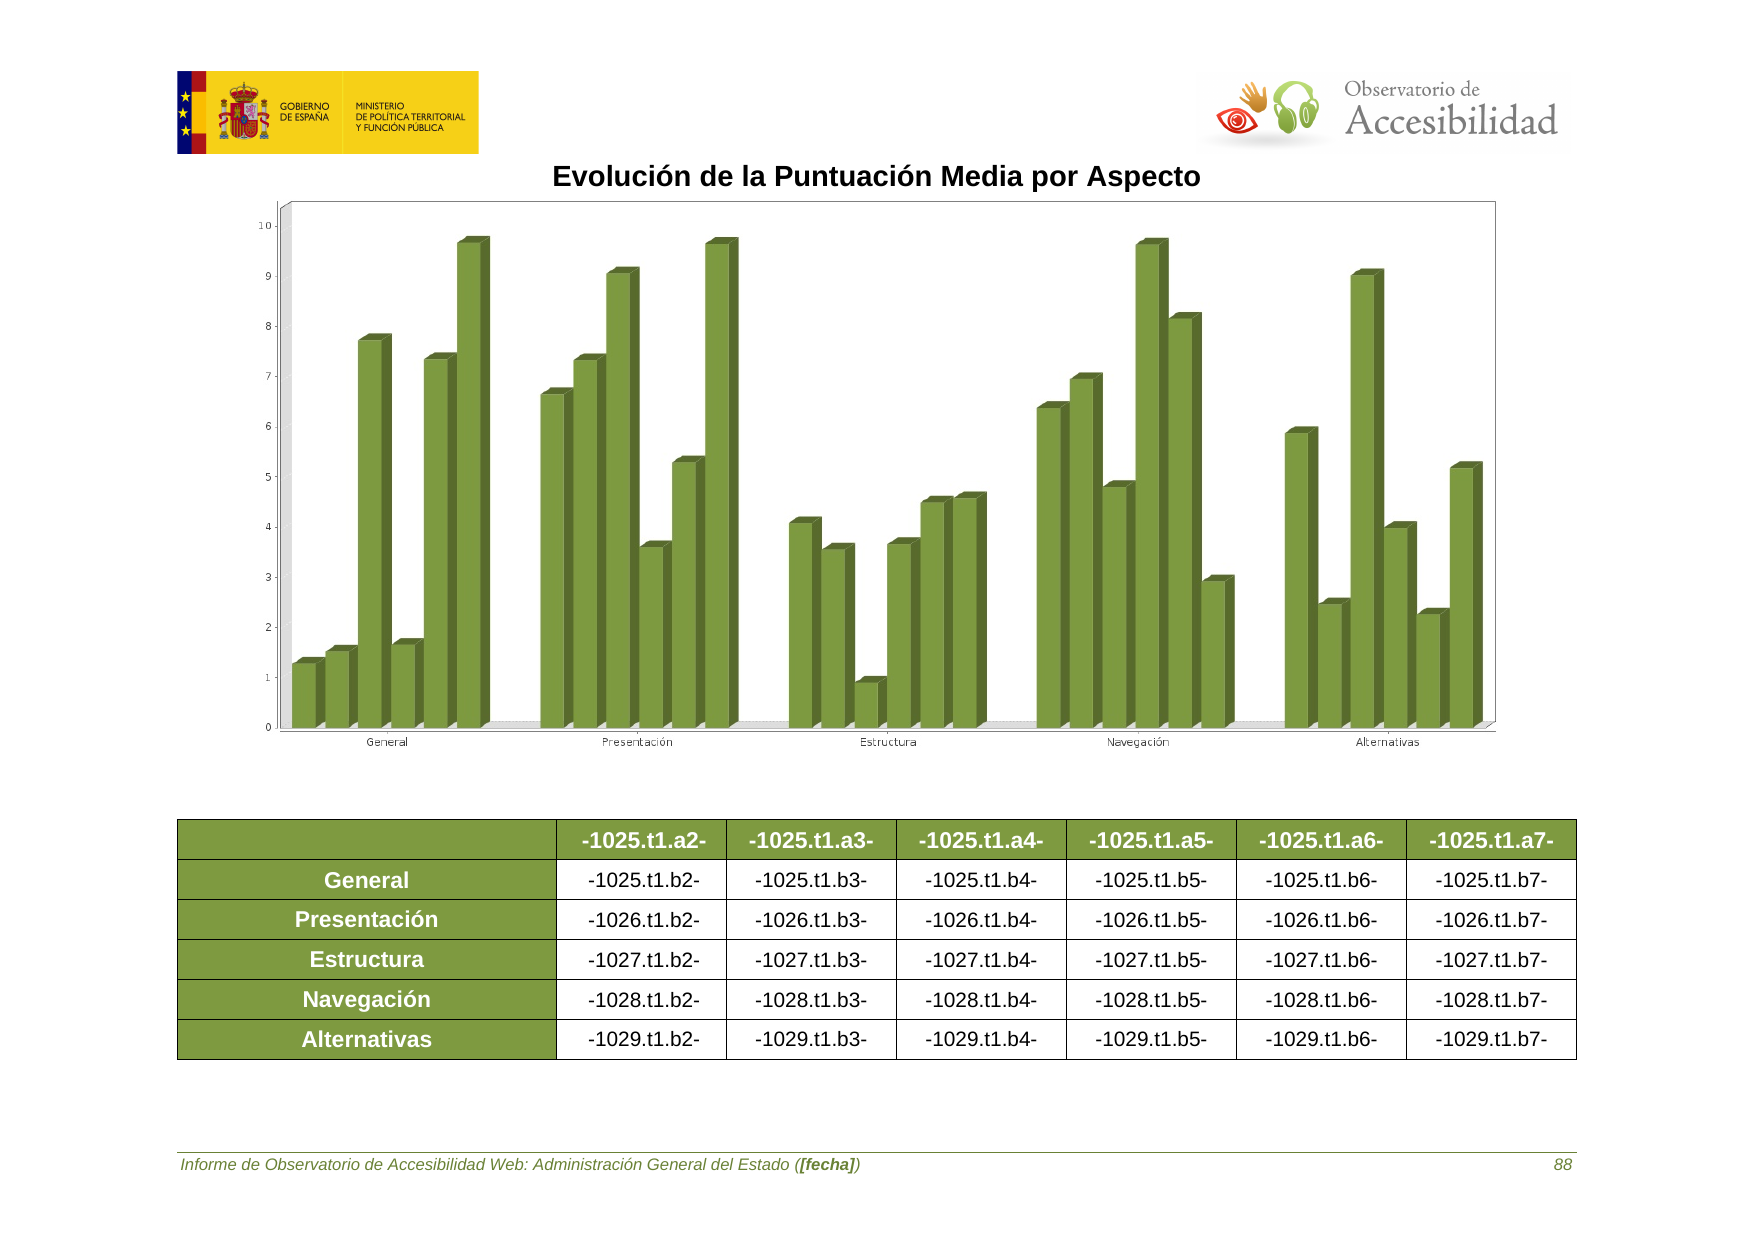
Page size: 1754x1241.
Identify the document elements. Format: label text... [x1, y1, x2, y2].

table_cell -1025.t1.b3- [727, 860, 896, 899]
table_cell -1025.t1.b4- [897, 860, 1066, 899]
table_cell -1028.t1.b5- [1067, 980, 1236, 1019]
picture [177, 71, 479, 154]
table_header -1025.t1.a5- [1067, 820, 1236, 859]
table_cell -1025.t1.b5- [1067, 860, 1236, 899]
table_cell -1027.t1.b3- [727, 940, 896, 979]
table_header -1025.t1.a7- [1407, 820, 1576, 859]
table_cell -1026.t1.b4- [897, 900, 1066, 939]
table_header -1025.t1.a3- [727, 820, 896, 859]
table_cell Navegación [178, 980, 556, 1019]
table_cell -1025.t1.b7- [1407, 860, 1576, 899]
table_cell -1025.t1.b6- [1237, 860, 1406, 899]
table_cell Alternativas [178, 1020, 556, 1059]
picture [1196, 72, 1572, 154]
table_cell Estructura [178, 940, 556, 979]
table_cell -1028.t1.b4- [897, 980, 1066, 1019]
text Evolución de la Puntuación Media por Aspecto [177, 159, 1577, 193]
table_cell -1029.t1.b6- [1237, 1020, 1406, 1059]
table_cell -1027.t1.b7- [1407, 940, 1576, 979]
table_cell -1027.t1.b5- [1067, 940, 1236, 979]
table_cell -1027.t1.b6- [1237, 940, 1406, 979]
table_cell -1029.t1.b3- [727, 1020, 896, 1059]
table_cell -1027.t1.b4- [897, 940, 1066, 979]
table_cell -1029.t1.b7- [1407, 1020, 1576, 1059]
table_cell -1026.t1.b2- [557, 900, 726, 939]
table_cell -1028.t1.b7- [1407, 980, 1576, 1019]
table_cell -1027.t1.b2- [557, 940, 726, 979]
table_cell -1025.t1.b2- [557, 860, 726, 899]
table_cell -1026.t1.b6- [1237, 900, 1406, 939]
picture [249, 192, 1505, 753]
table_cell General [178, 860, 556, 899]
table_cell -1028.t1.b6- [1237, 980, 1406, 1019]
table_cell -1026.t1.b7- [1407, 900, 1576, 939]
table_header -1025.t1.a2- [557, 820, 726, 859]
table_header -1025.t1.a4- [897, 820, 1066, 859]
table_header [178, 820, 556, 859]
table_cell -1029.t1.b2- [557, 1020, 726, 1059]
table_cell Presentación [178, 900, 556, 939]
table_cell -1029.t1.b5- [1067, 1020, 1236, 1059]
table_header -1025.t1.a6- [1237, 820, 1406, 859]
table_cell -1026.t1.b3- [727, 900, 896, 939]
table_cell -1028.t1.b3- [727, 980, 896, 1019]
table_cell -1029.t1.b4- [897, 1020, 1066, 1059]
table_cell -1026.t1.b5- [1067, 900, 1236, 939]
table_cell -1028.t1.b2- [557, 980, 726, 1019]
